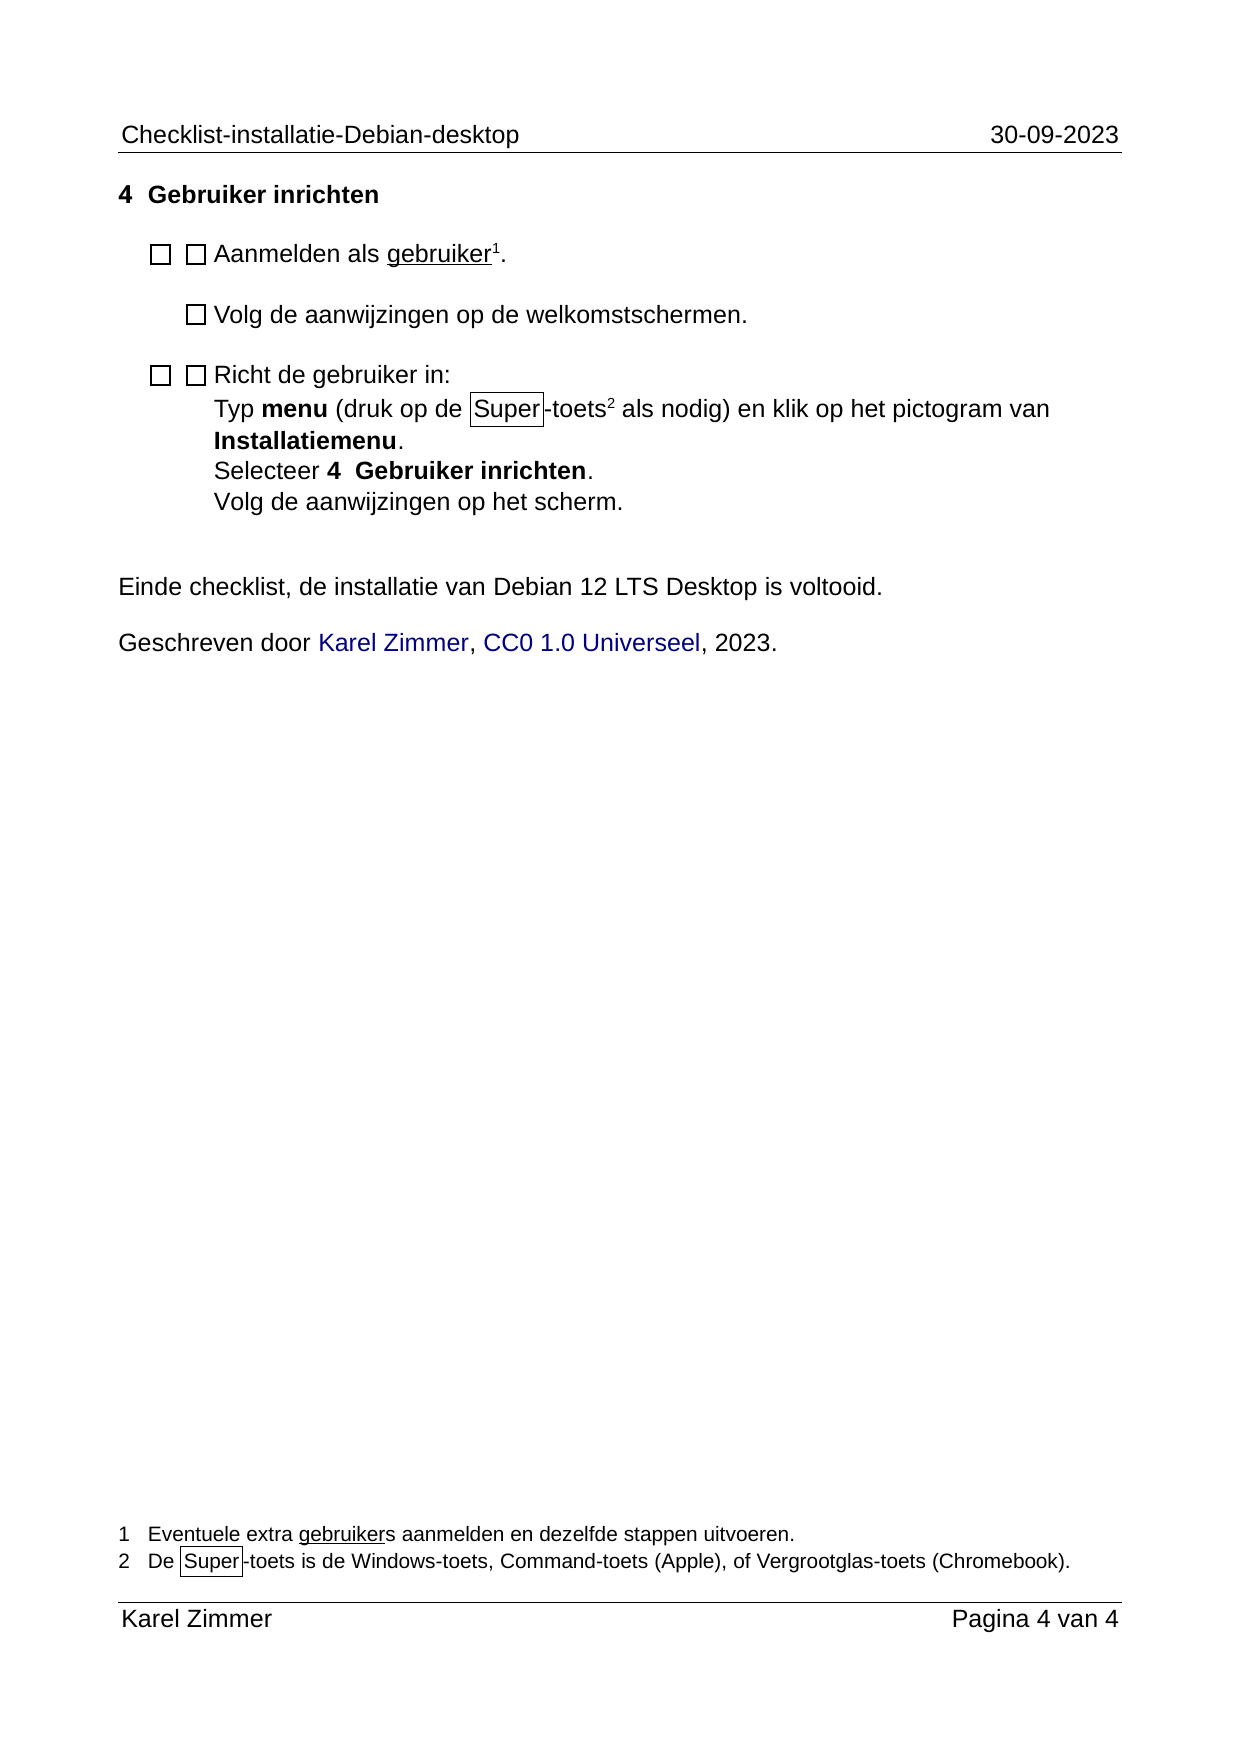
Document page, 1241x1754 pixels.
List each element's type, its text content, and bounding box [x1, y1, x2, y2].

table_cell [142, 486, 177, 517]
table_cell [142, 360, 177, 391]
table_cell [177, 330, 213, 360]
table_cell Richt de gebruiker in: [213, 360, 1122, 391]
table_cell [213, 269, 1122, 300]
table_cell [177, 269, 213, 300]
table_cell [118, 269, 142, 300]
table_cell Selecteer 4 Gebruiker inrichten. [213, 456, 1122, 486]
table_cell [142, 391, 177, 456]
table_cell [142, 269, 177, 300]
table_cell [142, 330, 177, 360]
table_cell [118, 300, 142, 330]
table_header [118, 239, 142, 269]
table_cell [118, 391, 142, 456]
table_header [142, 239, 177, 269]
table_header Aanmelden als gebruiker. [213, 239, 1122, 269]
table_cell Typ menu (druk op de Super-toets als nodig) en klik op het pictogram van Installatiemenu. [213, 391, 1122, 456]
table_cell [177, 456, 213, 486]
table_cell [177, 391, 213, 456]
table_cell Volg de aanwijzingen op de welkomstschermen. [213, 300, 1122, 330]
table_cell [118, 456, 142, 486]
table_cell [118, 330, 142, 360]
table_cell [177, 360, 213, 391]
table_cell Volg de aanwijzingen op het scherm. [213, 486, 1122, 517]
table_cell [118, 486, 142, 517]
list Gebruiker inrichten [118, 177, 1122, 211]
table_cell [213, 330, 1122, 360]
table_cell [177, 486, 213, 517]
table_cell [177, 300, 213, 330]
table_cell [142, 456, 177, 486]
table_header [177, 239, 213, 269]
table_cell [118, 360, 142, 391]
text Geschreven door Karel Zimmer, CC0 1.0 Universeel, 2023. [118, 629, 1122, 657]
text Einde checklist, de installatie van Debian 12 LTS Desktop is voltooid. [118, 573, 1122, 601]
table_cell [142, 300, 177, 330]
